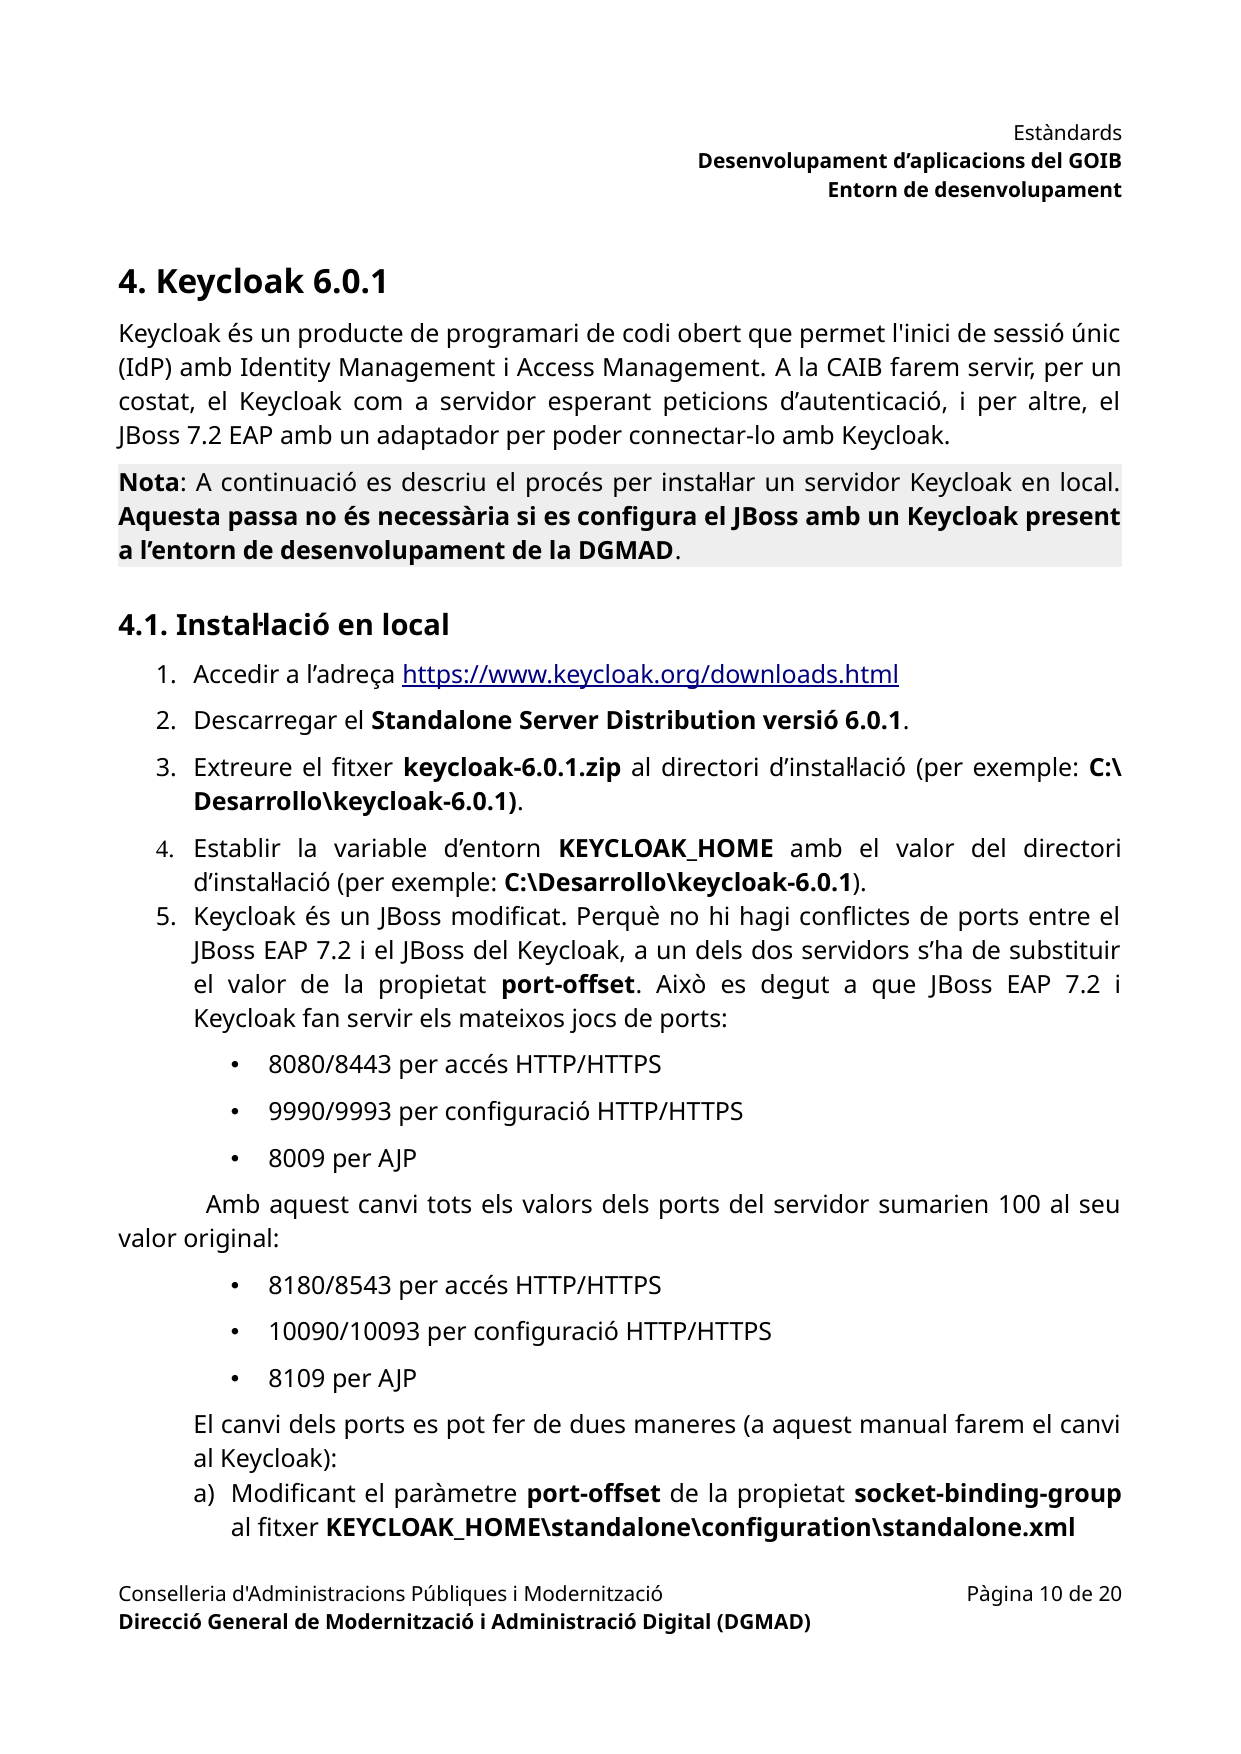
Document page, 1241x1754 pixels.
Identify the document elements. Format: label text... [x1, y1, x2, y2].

list 8080/8443 per accés HTTP/HTTPS [231, 1047, 1122, 1081]
subtitle Instal·lació en local [118, 604, 1122, 644]
text Amb aquest canvi tots els valors dels ports del servidor sumarien 100 al seu valor original: [118, 1187, 1122, 1255]
list Keycloak és un JBoss modificat. Perquè no hi hagi conflictes de ports entre el JBoss EAP 7.2 i el JBoss del Keycloak, a un dels dos servidors s’ha de substituir el valor de la propietat port-offset. Això es degut a que JBoss EAP 7.2 i Keycloak fan servir els mateixos jocs de ports: [156, 898, 1122, 1034]
list 8109 per AJP [231, 1361, 1122, 1394]
list Modificant el paràmetre port-offset de la propietat socket-binding-group al fitxer KEYCLOAK_HOME\standalone\configuration\standalone.xml [193, 1475, 1122, 1543]
list Accedir a l’adreça https://www.keycloak.org/downloads.html [156, 656, 1122, 691]
list 10090/10093 per configuració HTTP/HTTPS [231, 1314, 1122, 1348]
list 9990/9993 per configuració HTTP/HTTPS [231, 1094, 1122, 1128]
subtitle Keycloak 6.0.1 [118, 258, 1122, 303]
list Establir la variable d’entorn KEYCLOAK_HOME amb el valor del directori d’instal·lació (per exemple: C:\Desarrollo\keycloak-6.0.1). [156, 830, 1122, 898]
list Descarregar el Standalone Server Distribution versió 6.0.1. [156, 703, 1122, 737]
list El canvi dels ports es pot fer de dues maneres (a aquest manual farem el canvi al Keycloak): [156, 1407, 1122, 1475]
list Extreure el fitxer keycloak-6.0.1.zip al directori d’instal·lació (per exemple: C:\Desarrollo\keycloak-6.0.1). [156, 749, 1122, 818]
text Keycloak és un producte de programari de codi obert que permet l'inici de sessió únic (IdP) amb Identity Management i Access Management. A la CAIB farem servir, per un costat, el Keycloak com a servidor esperant peticions d’autenticació, i per altre, el JBoss 7.2 EAP amb un adaptador per poder connectar-lo amb Keycloak. [118, 316, 1122, 452]
text Nota: A continuació es descriu el procés per instal·lar un servidor Keycloak en local. Aquesta passa no és necessària si es configura el JBoss amb un Keycloak present a l’entorn de desenvolupament de la DGMAD. [118, 464, 1122, 567]
list 8009 per AJP [231, 1140, 1122, 1174]
list 8180/8543 per accés HTTP/HTTPS [231, 1267, 1122, 1301]
